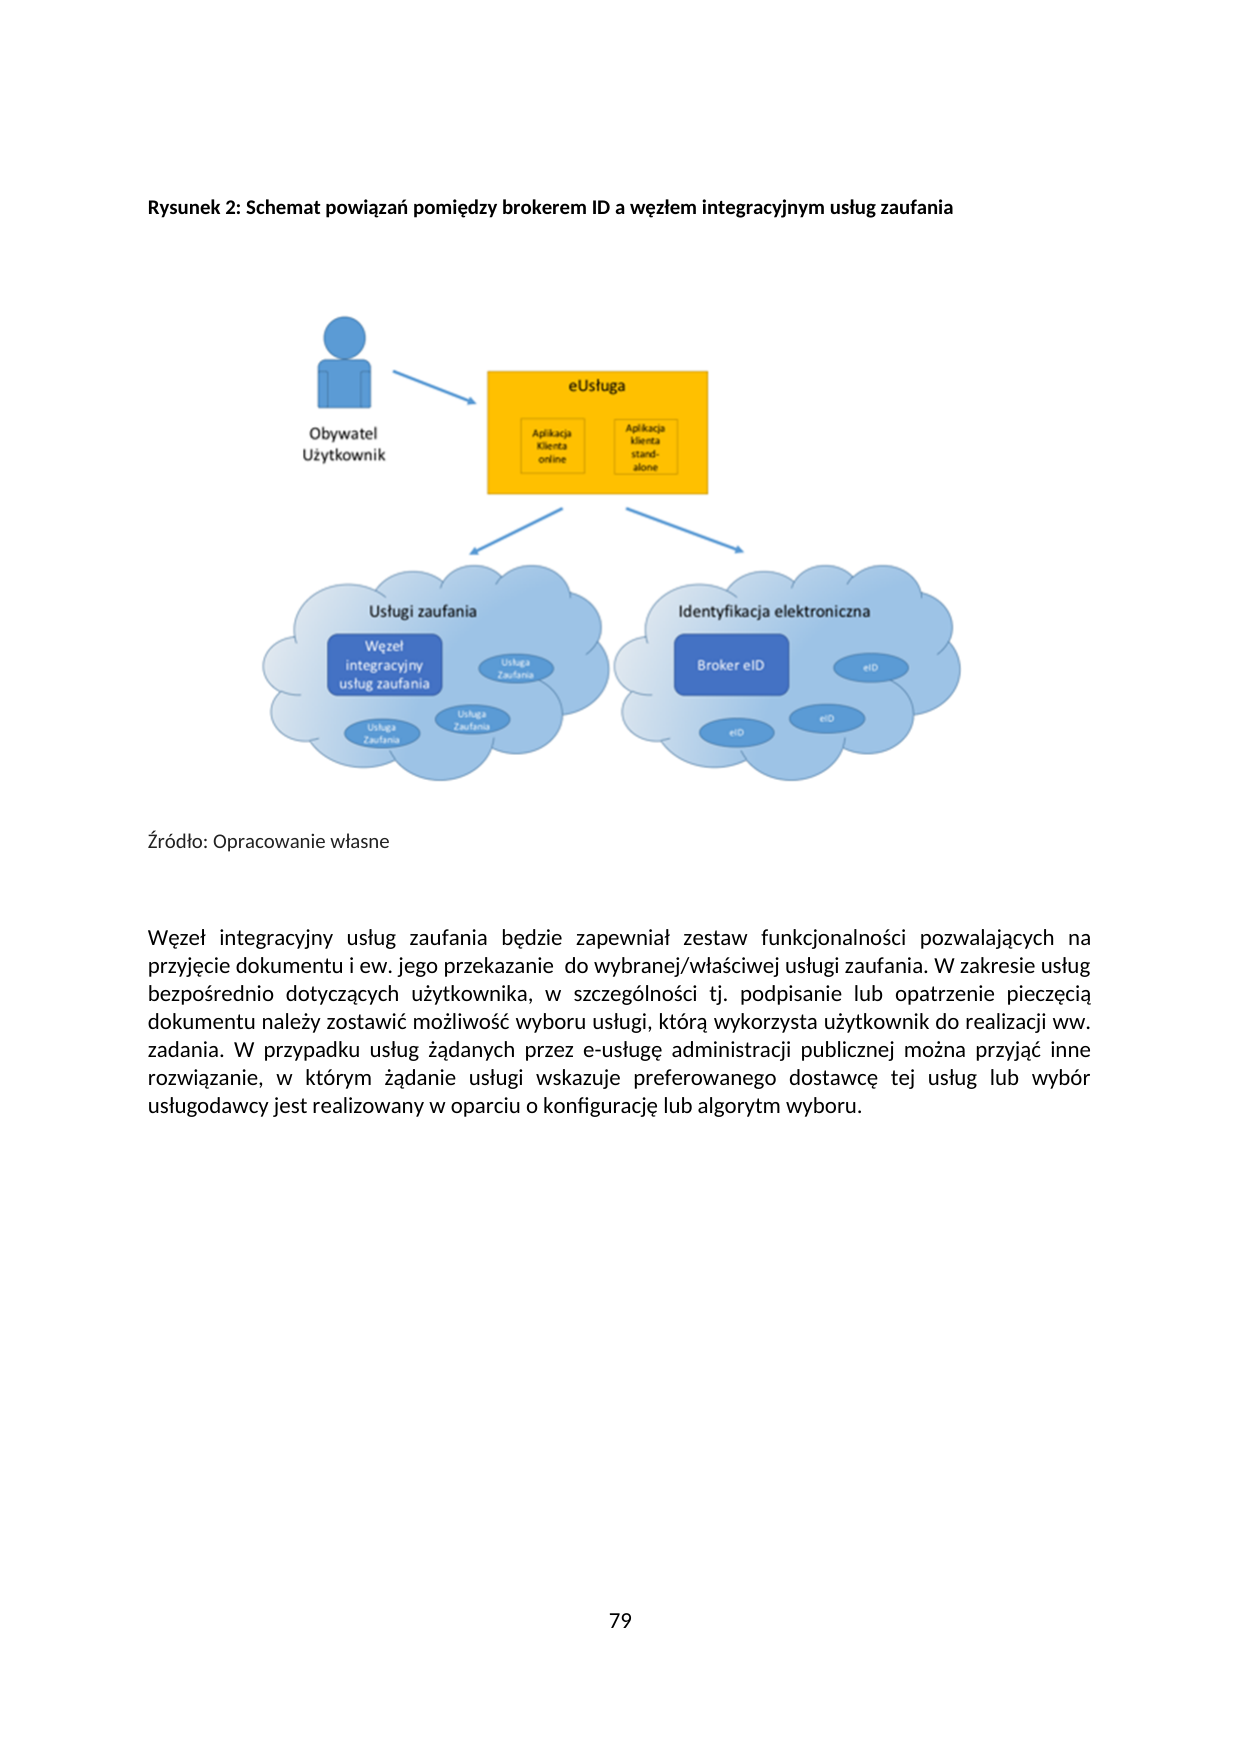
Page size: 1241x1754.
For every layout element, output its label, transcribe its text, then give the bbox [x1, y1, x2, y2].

text Węzeł integracyjny usług zaufania będzie zapewniał zestaw funkcjonalności pozwalających na przyjęcie dokumentu i ew. jego przekazanie do wybranej/właściwej usługi zaufania. W zakresie usług bezpośrednio dotyczących użytkownika, w szczególności tj. podpisanie lub opatrzenie pieczęcią dokumentu należy zostawić możliwość wyboru usługi, którą wykorzysta użytkownik do realizacji ww. zadania. W przypadku usług żądanych przez e-usługę administracji publicznej można przyjąć inne rozwiązanie, w którym żądanie usługi wskazuje preferowanego dostawcę tej usług lub wybór usługodawcy jest realizowany w oparciu o konfigurację lub algorytm wyboru. [148, 923, 1093, 1119]
text Źródło: Opracowanie własne [148, 829, 1093, 854]
text Rysunek 2: Schemat powiązań pomiędzy brokerem ID a węzłem integracyjnym usług zaufania [148, 194, 1093, 219]
